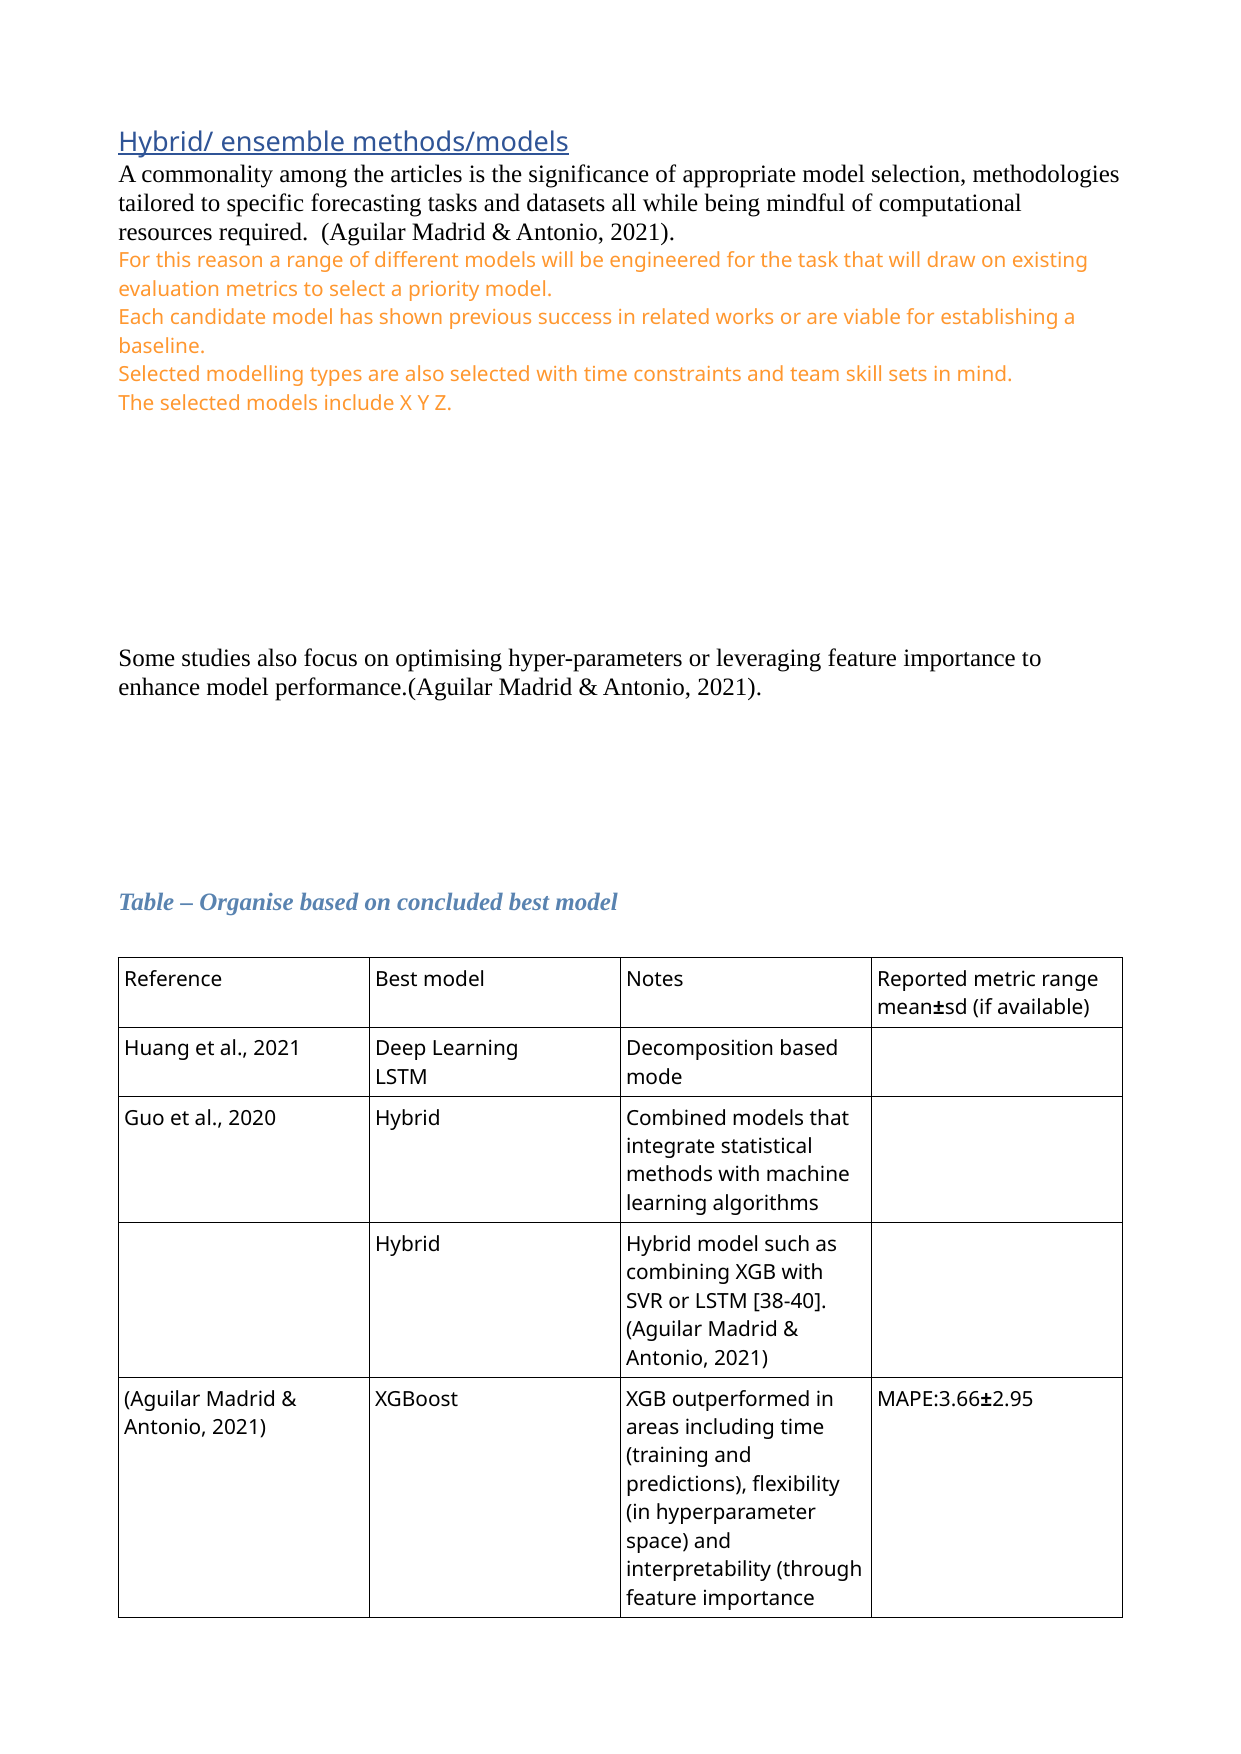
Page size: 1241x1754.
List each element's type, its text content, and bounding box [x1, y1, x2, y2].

table_cell Hybrid [370, 1097, 620, 1222]
table_header Best model [370, 958, 620, 1027]
subtitle Table – Organise based on concluded best model [118, 887, 1122, 916]
table_cell [872, 1223, 1122, 1377]
table_cell Deep Learning LSTM [370, 1028, 620, 1096]
table_header Reported metric range mean±sd (if available) [872, 958, 1122, 1027]
table_cell Combined models that integrate statistical methods with machine learning algorithms [621, 1097, 871, 1222]
text The selected models include X Y Z. [118, 388, 1122, 416]
text A commonality among the articles is the significance of appropriate model selection, methodologies tailored to specific forecasting tasks and datasets all while being mindful of computational resources required. (Aguilar Madrid & Antonio, 2021). [118, 159, 1122, 245]
table_cell Huang et al., 2021 [119, 1028, 369, 1096]
table_cell Decomposition based mode [621, 1028, 871, 1096]
text For this reason a range of different models will be engineered for the task that will draw on existing evaluation metrics to select a priority model. [118, 245, 1122, 302]
table_header Notes [621, 958, 871, 1027]
text Some studies also focus on optimising hyper-parameters or leveraging feature importance to enhance model performance.(Aguilar Madrid & Antonio, 2021). [118, 643, 1122, 730]
text Selected modelling types are also selected with time constraints and team skill sets in mind. [118, 359, 1122, 388]
table_cell [872, 1028, 1122, 1096]
table_cell [872, 1097, 1122, 1222]
table_cell XGBoost [370, 1378, 620, 1617]
text Each candidate model has shown previous success in related works or are viable for establishing a baseline. [118, 302, 1122, 359]
table_cell Hybrid [370, 1223, 620, 1377]
subtitle Hybrid/ ensemble methods/models [118, 122, 1122, 159]
table_cell (Aguilar Madrid & Antonio, 2021) [119, 1378, 369, 1617]
table_cell Hybrid model such as combining XGB with SVR or LSTM [38-40]. (Aguilar Madrid & Antonio, 2021) [621, 1223, 871, 1377]
table_cell Guo et al., 2020 [119, 1097, 369, 1222]
table_cell XGB outperformed in areas including time (training and predictions), flexibility (in hyperparameter space) and interpretability (through feature importance [621, 1378, 871, 1617]
table_cell [119, 1223, 369, 1377]
table_header Reference [119, 958, 369, 1027]
table_cell MAPE:3.66±2.95 [872, 1378, 1122, 1617]
